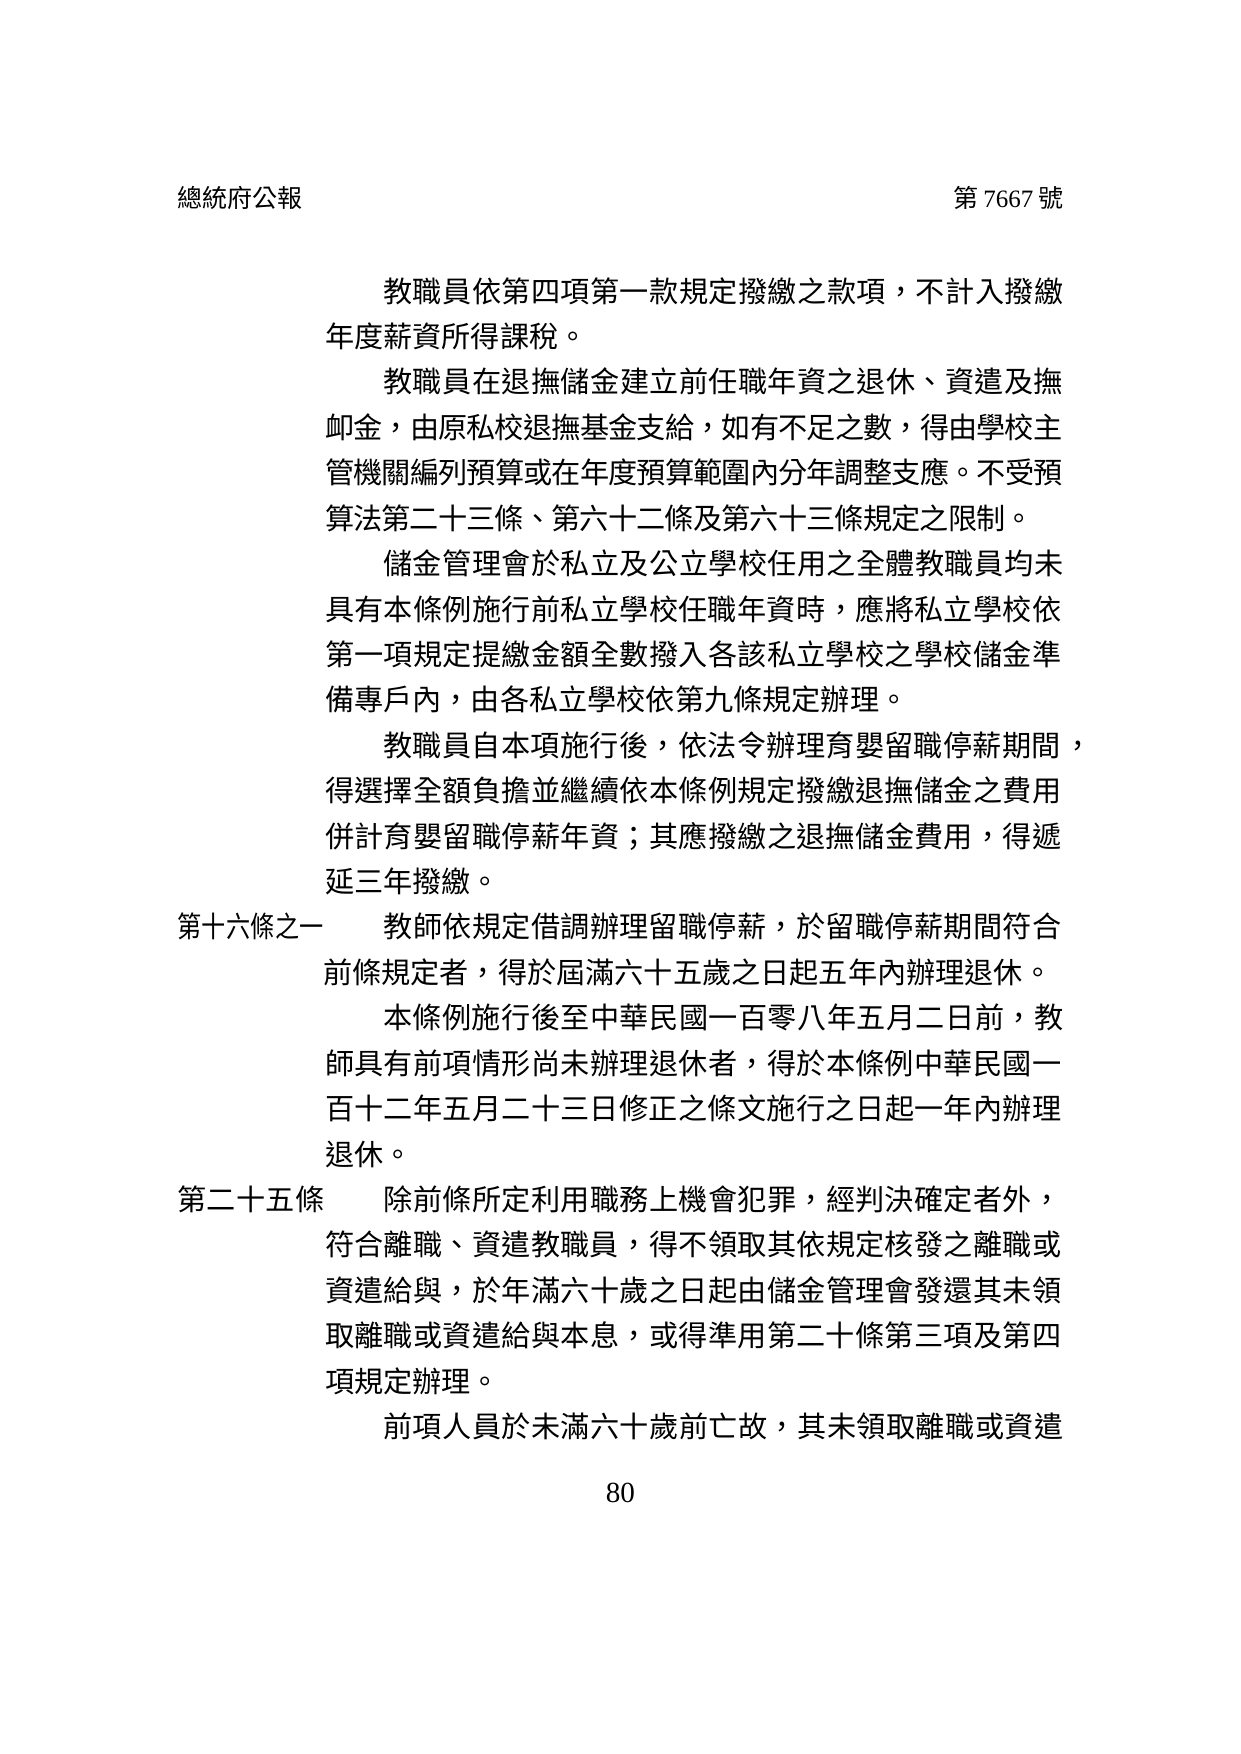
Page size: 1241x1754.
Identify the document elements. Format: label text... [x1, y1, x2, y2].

text 前項人員於未滿六十歲前亡故，其未領取離職或資遣 [325, 1401, 1063, 1447]
text 儲金管理會於私立及公立學校任用之全體教職員均未具有本條例施行前私立學校任職年資時，應將私立學校依第一項規定提繳金額全數撥入各該私立學校之學校儲金準備專戶內，由各私立學校依第九條規定辦理。 [325, 538, 1063, 720]
text 教職員依第四項第一款規定撥繳之款項，不計入撥繳年度薪資所得課稅。 [325, 266, 1063, 357]
text 教職員自本項施行後，依法令辦理育嬰留職停薪期間，得選擇全額負擔並繼續依本條例規定撥繳退撫儲金之費用，併計育嬰留職停薪年資；其應撥繳之退撫儲金費用，得遞延三年撥繳。 [325, 720, 1063, 902]
text 本條例施行後至中華民國一百零八年五月二日前，教師具有前項情形尚未辦理退休者，得於本條例中華民國一百十二年五月二十三日修正之條文施行之日起一年內辦理退休。 [325, 992, 1063, 1174]
text 第二十五條 除前條所定利用職務上機會犯罪，經判決確定者外，符合離職、資遣教職員，得不領取其依規定核發之離職或資遣給與，於年滿六十歲之日起由儲金管理會發還其未領取離職或資遣給與本息，或得準用第二十條第三項及第四項規定辦理。 [177, 1174, 1063, 1401]
text 教職員在退撫儲金建立前任職年資之退休、資遣及撫卹金，由原私校退撫基金支給，如有不足之數，得由學校主管機關編列預算或在年度預算範圍內分年調整支應。不受預算法第二十三條、第六十二條及第六十三條規定之限制。 [325, 357, 1063, 538]
text 第十六條之一 教師依規定借調辦理留職停薪，於留職停薪期間符合前條規定者，得於屆滿六十五歲之日起五年內辦理退休。 [177, 902, 1063, 992]
